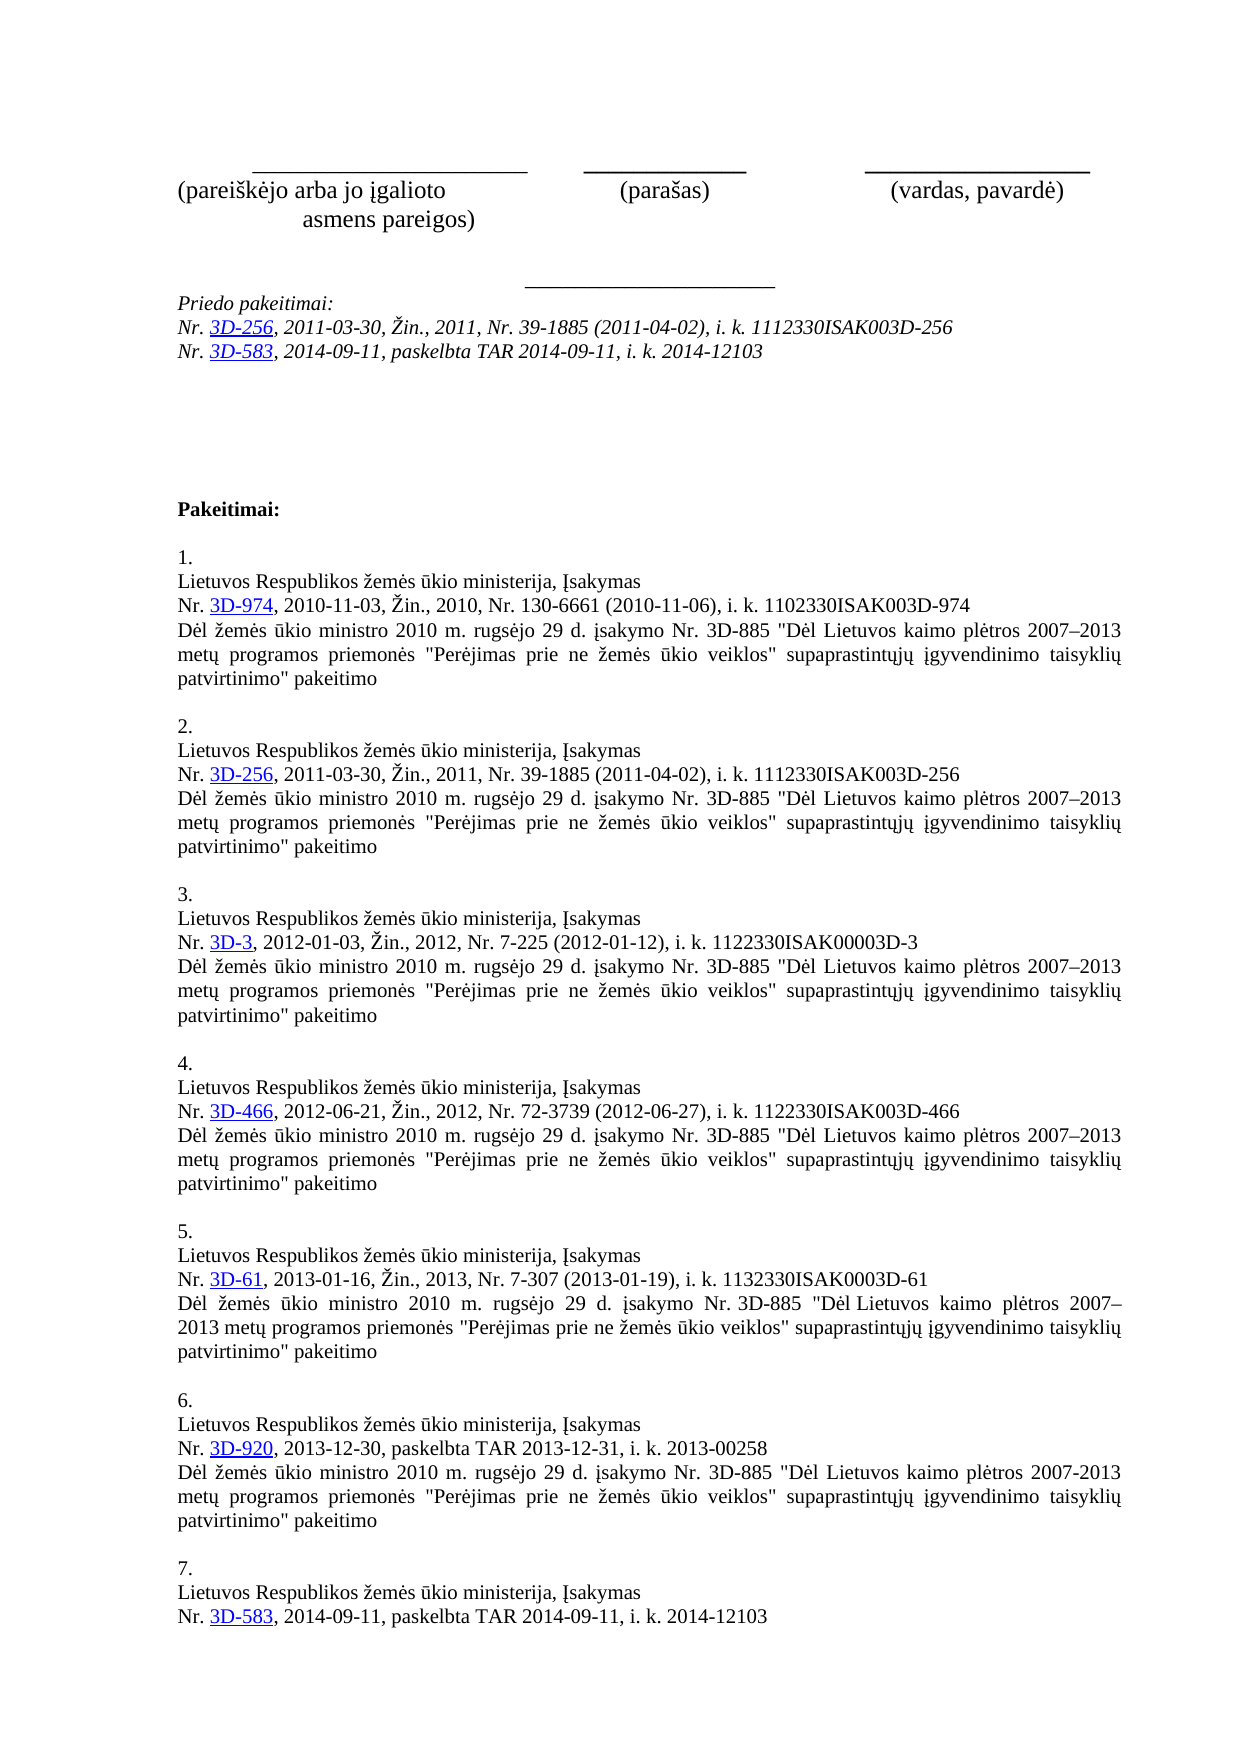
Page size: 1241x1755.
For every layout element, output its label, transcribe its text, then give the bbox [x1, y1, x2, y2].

text Priedo pakeitimai: [177, 291, 1122, 315]
text Nr. 3D-61, 2013-01-16, Žin., 2013, Nr. 7-307 (2013-01-19), i. k. 1132330ISAK0003D-61 [177, 1267, 1122, 1291]
text Lietuvos Respublikos žemės ūkio ministerija, Įsakymas [177, 569, 1122, 593]
text Dėl žemės ūkio ministro 2010 m. rugsėjo 29 d. įsakymo Nr. 3D-885 "Dėl Lietuvos kaimo plėtros 2007–2013 metų programos priemonės "Perėjimas prie ne žemės ūkio veiklos" supaprastintųjų įgyvendinimo taisyklių patvirtinimo" pakeitimo [177, 786, 1122, 858]
text Dėl žemės ūkio ministro 2010 m. rugsėjo 29 d. įsakymo Nr. 3D-885 "Dėl Lietuvos kaimo plėtros 2007–2013 metų programos priemonės "Perėjimas prie ne žemės ūkio veiklos" supaprastintųjų įgyvendinimo taisyklių patvirtinimo" pakeitimo [177, 954, 1122, 1027]
text Nr. 3D-256, 2011-03-30, Žin., 2011, Nr. 39-1885 (2011-04-02), i. k. 1112330ISAK003D-256 [177, 762, 1122, 786]
text Lietuvos Respublikos žemės ūkio ministerija, Įsakymas [177, 906, 1122, 930]
text asmens pareigos) [177, 204, 1122, 233]
text ____________________ [177, 262, 1122, 291]
text Nr. 3D-256, 2011-03-30, Žin., 2011, Nr. 39-1885 (2011-04-02), i. k. 1112330ISAK003D-256 [177, 315, 1122, 339]
text Lietuvos Respublikos žemės ūkio ministerija, Įsakymas [177, 1075, 1122, 1099]
text Nr. 3D-920, 2013-12-30, paskelbta TAR 2013-12-31, i. k. 2013-00258 [177, 1436, 1122, 1460]
text Lietuvos Respublikos žemės ūkio ministerija, Įsakymas [177, 738, 1122, 762]
text 6. [177, 1387, 1122, 1412]
text Nr. 3D-583, 2014-09-11, paskelbta TAR 2014-09-11, i. k. 2014-12103 [177, 1604, 1122, 1628]
text Lietuvos Respublikos žemės ūkio ministerija, Įsakymas [177, 1243, 1122, 1267]
text Nr. 3D-974, 2010-11-03, Žin., 2010, Nr. 130-6661 (2010-11-06), i. k. 1102330ISAK003D-974 [177, 593, 1122, 617]
text Dėl žemės ūkio ministro 2010 m. rugsėjo 29 d. įsakymo Nr. 3D-885 "Dėl Lietuvos kaimo plėtros 2007–2013 metų programos priemonės "Perėjimas prie ne žemės ūkio veiklos" supaprastintųjų įgyvendinimo taisyklių patvirtinimo" pakeitimo [177, 1291, 1122, 1363]
text ______________________ _____________ __________________ [177, 147, 1122, 176]
text 1. [177, 545, 1122, 569]
text 2. [177, 714, 1122, 738]
text 3. [177, 882, 1122, 906]
text Pakeitimai: [177, 497, 1122, 521]
text (pareiškėjo arba jo įgalioto (parašas) (vardas, pavardė) [177, 176, 1122, 204]
text Dėl žemės ūkio ministro 2010 m. rugsėjo 29 d. įsakymo Nr. 3D-885 "Dėl Lietuvos kaimo plėtros 2007–2013 metų programos priemonės "Perėjimas prie ne žemės ūkio veiklos" supaprastintųjų įgyvendinimo taisyklių patvirtinimo" pakeitimo [177, 617, 1122, 690]
text Lietuvos Respublikos žemės ūkio ministerija, Įsakymas [177, 1412, 1122, 1436]
text 7. [177, 1556, 1122, 1580]
text Lietuvos Respublikos žemės ūkio ministerija, Įsakymas [177, 1580, 1122, 1604]
text Dėl žemės ūkio ministro 2010 m. rugsėjo 29 d. įsakymo Nr. 3D-885 "Dėl Lietuvos kaimo plėtros 2007-2013 metų programos priemonės "Perėjimas prie ne žemės ūkio veiklos" supaprastintųjų įgyvendinimo taisyklių patvirtinimo" pakeitimo [177, 1460, 1122, 1532]
text Nr. 3D-3, 2012-01-03, Žin., 2012, Nr. 7-225 (2012-01-12), i. k. 1122330ISAK00003D-3 [177, 930, 1122, 954]
text Nr. 3D-583, 2014-09-11, paskelbta TAR 2014-09-11, i. k. 2014-12103 [177, 339, 1122, 363]
text Dėl žemės ūkio ministro 2010 m. rugsėjo 29 d. įsakymo Nr. 3D-885 "Dėl Lietuvos kaimo plėtros 2007–2013 metų programos priemonės "Perėjimas prie ne žemės ūkio veiklos" supaprastintųjų įgyvendinimo taisyklių patvirtinimo" pakeitimo [177, 1123, 1122, 1195]
text 4. [177, 1051, 1122, 1075]
text 5. [177, 1219, 1122, 1243]
text Nr. 3D-466, 2012-06-21, Žin., 2012, Nr. 72-3739 (2012-06-27), i. k. 1122330ISAK003D-466 [177, 1099, 1122, 1123]
